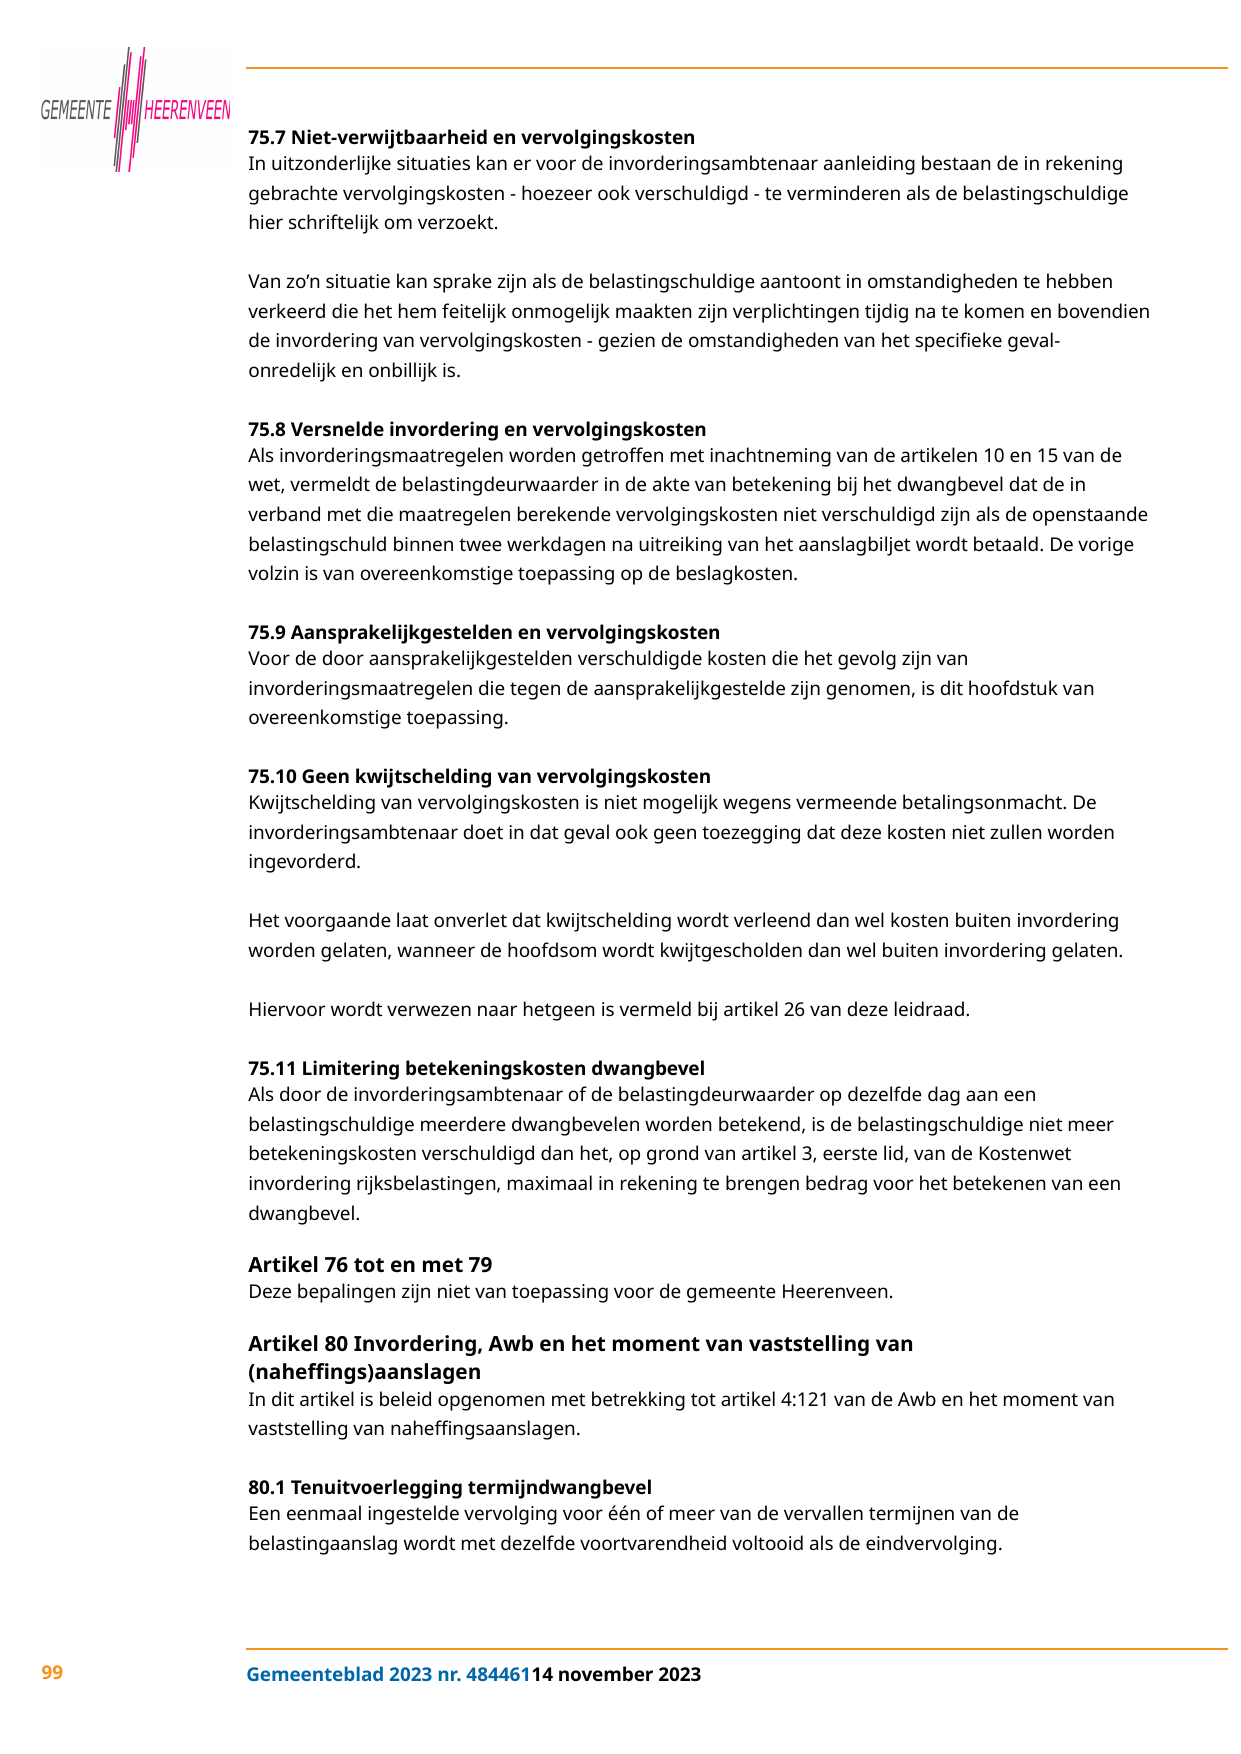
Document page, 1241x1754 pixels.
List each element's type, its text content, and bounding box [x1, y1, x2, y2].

text Het voorgaande laat onverlet dat kwijtschelding wordt verleend dan wel kosten buiten invordering worden gelaten, wanneer de hoofdsom wordt kwijtgescholden dan wel buiten invordering gelaten. [248, 908, 1152, 963]
text Hiervoor wordt verwezen naar hetgeen is vermeld bij artikel 26 van deze leidraad. [248, 996, 1152, 1022]
text Kwijtschelding van vervolgingskosten is niet mogelijk wegens vermeende betalingsonmacht. De invorderingsambtenaar doet in dat geval ook geen toezegging dat deze kosten niet zullen worden ingevorderd. [248, 789, 1152, 874]
text 80.1 Tenuitvoerlegging termijndwangbevel [248, 1474, 1152, 1500]
text 75.9 Aansprakelijkgestelden en vervolgingskosten [248, 619, 1152, 645]
text Als door de invorderingsambtenaar of de belastingdeurwaarder op dezelfde dag aan een belastingschuldige meerdere dwangbevelen worden betekend, is de belastingschuldige niet meer betekeningskosten verschuldigd dan het, op grond van artikel 3, eerste lid, van de Kostenwet invordering rijksbelastingen, maximaal in rekening te brengen bedrag voor het betekenen van een dwangbevel. [248, 1081, 1152, 1225]
picture [41, 47, 231, 172]
text 75.8 Versnelde invordering en vervolgingskosten [248, 416, 1152, 442]
text In dit artikel is beleid opgenomen met betrekking tot artikel 4:121 van de Awb en het moment van vaststelling van naheffingsaanslagen. [248, 1386, 1152, 1441]
text 75.11 Limitering betekeningskosten dwangbevel [248, 1056, 1152, 1081]
text 75.10 Geen kwijtschelding van vervolgingskosten [248, 764, 1152, 789]
text Een eenmaal ingestelde vervolging voor één of meer van de vervallen termijnen van de belastingaanslag wordt met dezelfde voortvarendheid voltooid als de eindvervolging. [248, 1500, 1152, 1556]
text Als invorderingsmaatregelen worden getroffen met inachtneming van de artikelen 10 en 15 van de wet, vermeldt de belastingdeurwaarder in de akte van betekening bij het dwangbevel dat de in verband met die maatregelen berekende vervolgingskosten niet verschuldigd zijn als de openstaande belastingschuld binnen twee werkdagen na uitreiking van het aanslagbiljet wordt betaald. De vorige volzin is van overeenkomstige toepassing op de beslagkosten. [248, 442, 1152, 586]
text Deze bepalingen zijn niet van toepassing voor de gemeente Heerenveen. [248, 1278, 1152, 1304]
text Artikel 80 Invordering, Awb en het moment van vaststelling van (naheffings)aanslagen [248, 1329, 1152, 1386]
text Artikel 76 tot en met 79 [248, 1250, 1152, 1278]
text Van zo’n situatie kan sprake zijn als de belastingschuldige aantoont in omstandigheden te hebben verkeerd die het hem feitelijk onmogelijk maakten zijn verplichtingen tijdig na te komen en bovendien de invordering van vervolgingskosten - gezien de omstandigheden van het specifieke geval- onredelijk en onbillijk is. [248, 268, 1152, 383]
text In uitzonderlijke situaties kan er voor de invorderingsambtenaar aanleiding bestaan de in rekening gebrachte vervolgingskosten - hoezeer ook verschuldigd - te verminderen als de belastingschuldige hier schriftelijk om verzoekt. [248, 150, 1152, 235]
text Voor de door aansprakelijkgestelden verschuldigde kosten die het gevolg zijn van invorderingsmaatregelen die tegen de aansprakelijkgestelde zijn genomen, is dit hoofdstuk van overeenkomstige toepassing. [248, 645, 1152, 730]
text 75.7 Niet-verwijtbaarheid en vervolgingskosten [248, 124, 1152, 150]
